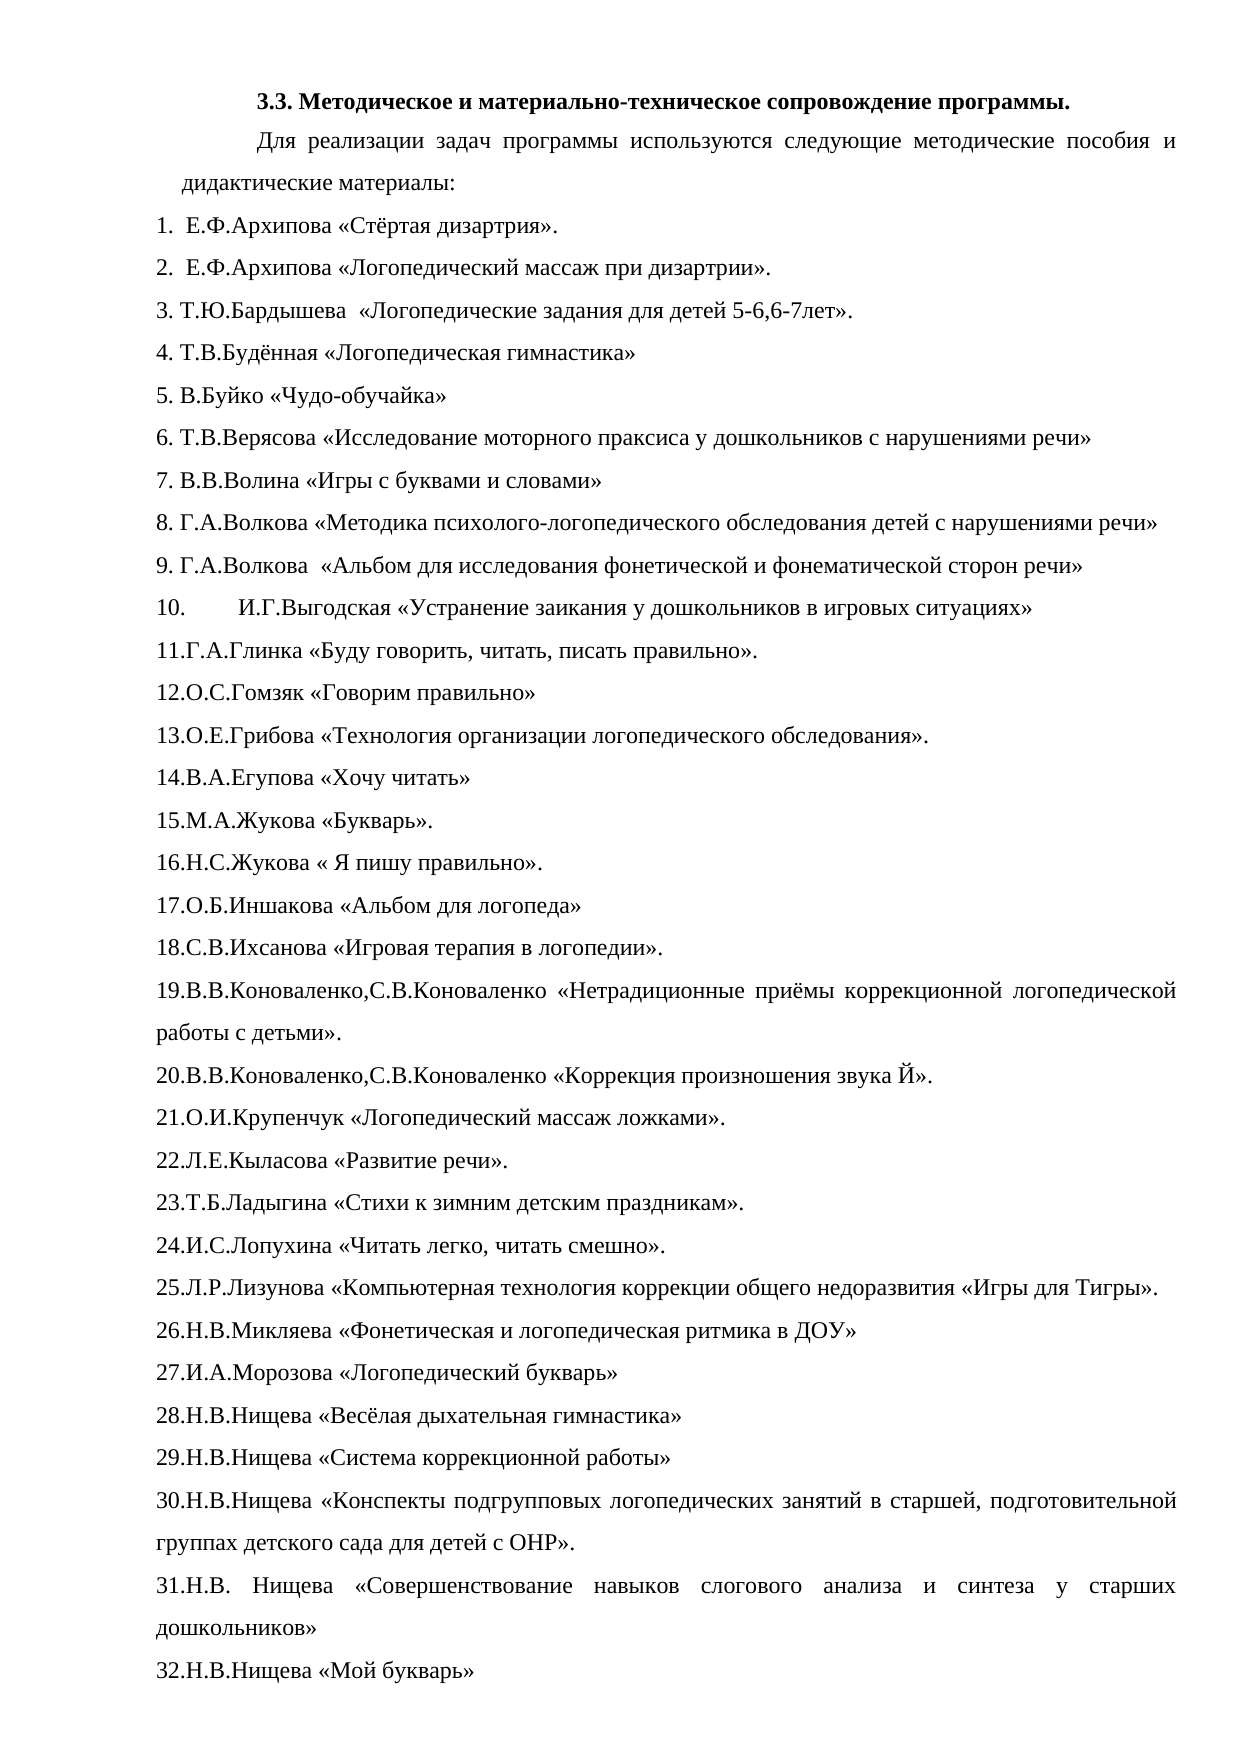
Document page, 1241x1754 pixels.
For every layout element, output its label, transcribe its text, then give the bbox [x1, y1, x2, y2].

list Г.А.Волкова «Альбом для исследования фонетической и фонематической сторон речи» [156, 539, 1178, 582]
text 16.Н.С.Жукова « Я пишу правильно». [156, 837, 1178, 879]
text 28.Н.В.Нищева «Весёлая дыхательная гимнастика» [156, 1389, 1178, 1432]
text 21.О.И.Крупенчук «Логопедический массаж ложками». [156, 1092, 1178, 1134]
list В.Буйко «Чудо-обучайка» [156, 369, 1178, 412]
text 19.В.В.Коноваленко,С.В.Коноваленко «Нетрадиционные приёмы коррекционной логопедической работы с детьми». [156, 964, 1178, 1049]
text 14.В.А.Егупова «Хочу читать» [156, 752, 1178, 794]
text 29.Н.В.Нищева «Система коррекционной работы» [156, 1432, 1178, 1474]
list Е.Ф.Архипова «Стёртая дизартрия». [156, 199, 1178, 242]
text 26.Н.В.Микляева «Фонетическая и логопедическая ритмика в ДОУ» [156, 1304, 1178, 1347]
text 31.Н.В. Нищева «Совершенствование навыков слогового анализа и синтеза у старших дошкольников» [156, 1559, 1178, 1644]
list И.Г.Выгодская «Устранение заикания у дошкольников в игровых ситуациях» [156, 582, 1178, 624]
text 12.О.С.Гомзяк «Говорим правильно» [156, 667, 1178, 709]
list Т.В.Будённая «Логопедическая гимнастика» [156, 327, 1178, 369]
text 24.И.С.Лопухина «Читать легко, читать смешно». [156, 1219, 1178, 1262]
text 22.Л.Е.Кыласова «Развитие речи». [156, 1134, 1178, 1177]
list Т.В.Верясова «Исследование моторного праксиса у дошкольников с нарушениями речи» [156, 412, 1178, 454]
list В.В.Волина «Игры с буквами и словами» [156, 454, 1178, 497]
text 18.С.В.Ихсанова «Игровая терапия в логопедии». [156, 922, 1178, 964]
text 13.О.Е.Грибова «Технология организации логопедического обследования». [156, 709, 1178, 752]
text 20.В.В.Коноваленко,С.В.Коноваленко «Коррекция произношения звука Й». [156, 1049, 1178, 1092]
text 3.3. Методическое и материально-техническое сопровождение программы. [182, 87, 1178, 114]
text 11.Г.А.Глинка «Буду говорить, читать, писать правильно». [156, 624, 1178, 667]
text 32.Н.В.Нищева «Мой букварь» [156, 1644, 1178, 1687]
text 25.Л.Р.Лизунова «Компьютерная технология коррекции общего недоразвития «Игры для Тигры». [156, 1262, 1178, 1304]
text 27.И.А.Морозова «Логопедический букварь» [156, 1347, 1178, 1389]
text 23.Т.Б.Ладыгина «Стихи к зимним детским праздникам». [156, 1177, 1178, 1219]
text Для реализации задач программы используются следующие методические пособия и дидактические материалы: [182, 114, 1176, 199]
list Т.Ю.Бардышева «Логопедические задания для детей 5-6,6-7лет». [156, 284, 1178, 327]
list Е.Ф.Архипова «Логопедический массаж при дизартрии». [156, 242, 1178, 284]
text 15.М.А.Жукова «Букварь». [156, 794, 1178, 837]
text 17.О.Б.Иншакова «Альбом для логопеда» [156, 879, 1178, 922]
list Г.А.Волкова «Методика психолого-логопедического обследования детей с нарушениями речи» [156, 497, 1178, 539]
text 30.Н.В.Нищева «Конспекты подгрупповых логопедических занятий в старшей, подготовительной группах детского сада для детей с ОНР». [156, 1474, 1178, 1559]
